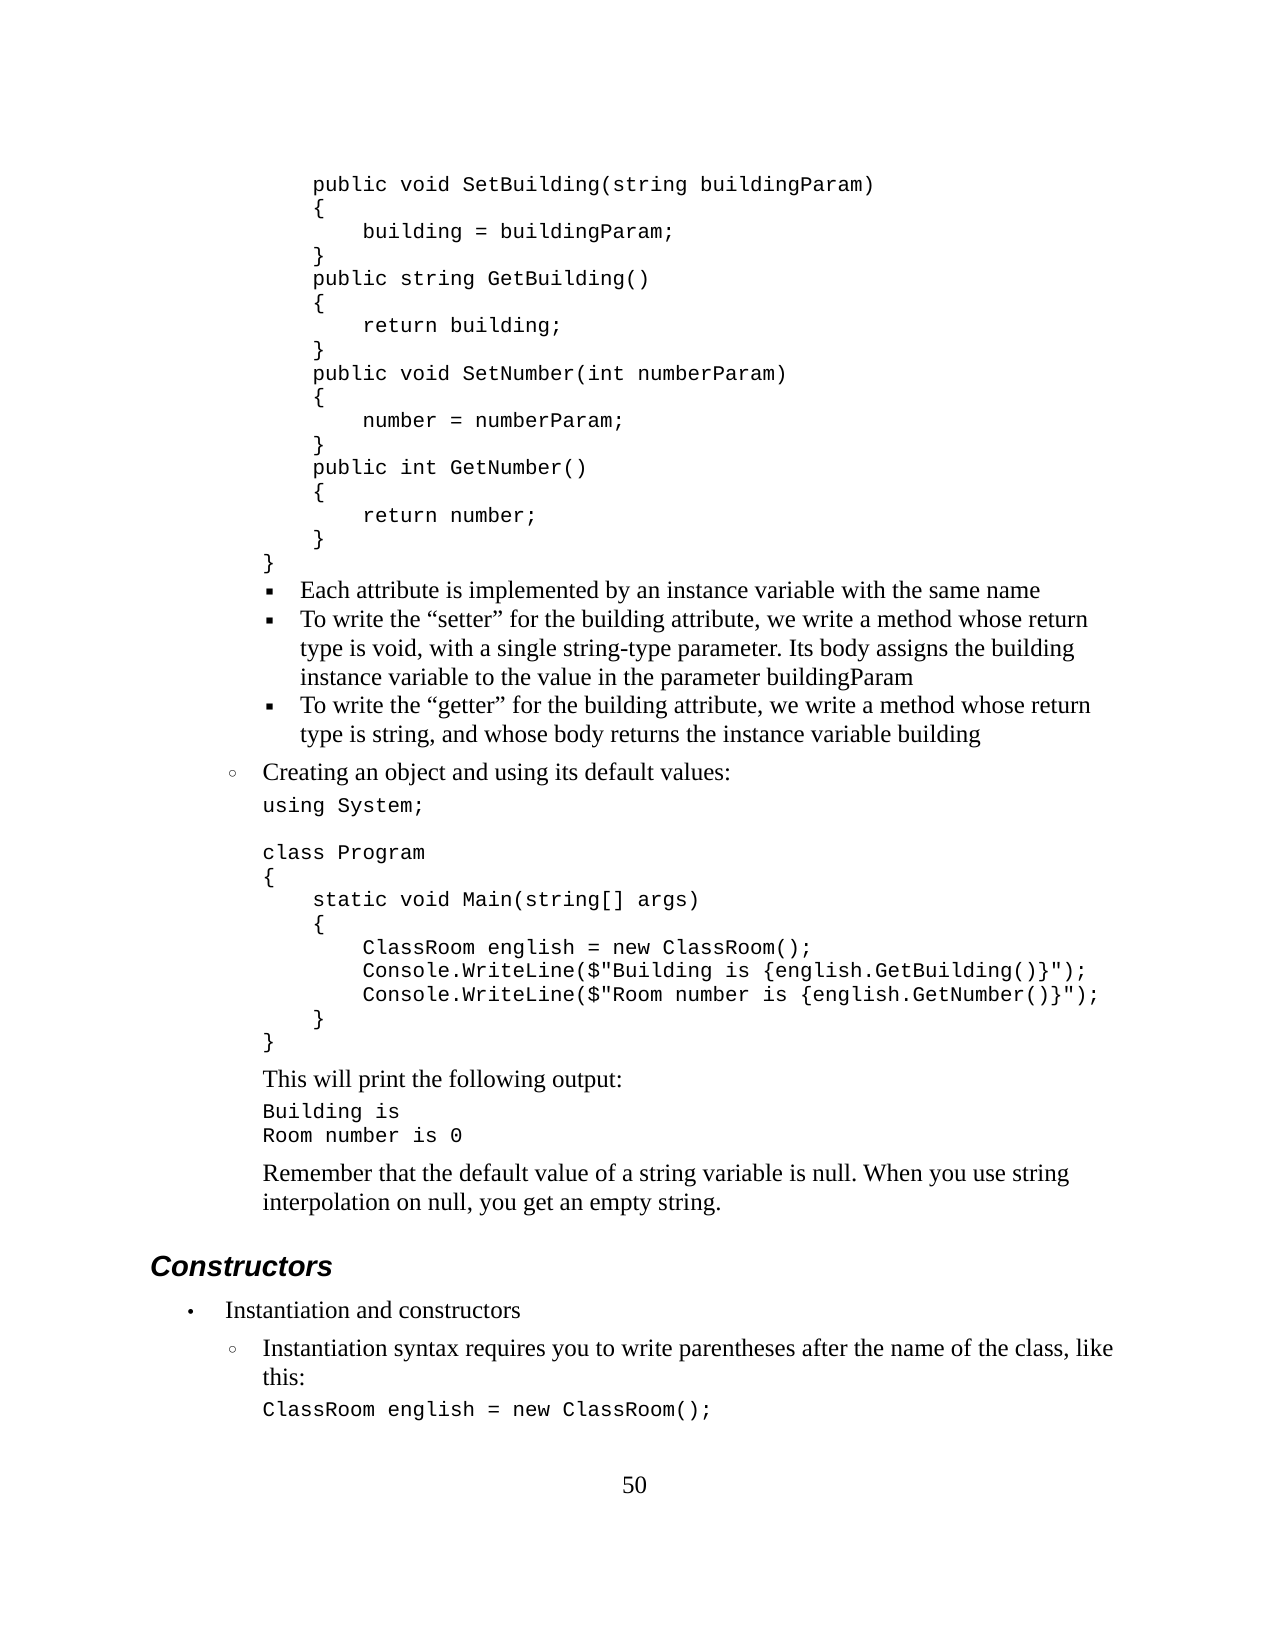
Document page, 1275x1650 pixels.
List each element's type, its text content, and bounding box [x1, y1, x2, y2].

list { [225, 197, 1125, 221]
list } [225, 528, 1125, 552]
list ClassRoom english = new ClassRoom(); [225, 1399, 1125, 1423]
list public string GetBuilding() [225, 268, 1125, 292]
list To write the “getter” for the building attribute, we write a method whose return type is string, and whose body returns the instance variable building [262, 691, 1125, 748]
list using System; [225, 795, 1125, 818]
list } [225, 244, 1125, 268]
list Each attribute is implemented by an instance variable with the same name [262, 576, 1125, 604]
list { [225, 386, 1125, 410]
list This will print the following output: [225, 1064, 1125, 1093]
list building = buildingParam; [225, 221, 1125, 244]
list } [225, 1008, 1125, 1031]
list } [225, 1031, 1125, 1055]
list public void SetNumber(int numberParam) [225, 363, 1125, 386]
list public int GetNumber() [225, 457, 1125, 481]
list } [225, 552, 1125, 576]
list Instantiation and constructors [187, 1295, 1125, 1324]
list class Program [225, 842, 1125, 866]
list return building; [225, 316, 1125, 339]
list Console.WriteLine($"Room number is {english.GetNumber()}"); [225, 984, 1125, 1008]
list } [225, 434, 1125, 457]
list Instantiation syntax requires you to write parentheses after the name of the class, like this: [225, 1333, 1125, 1391]
list { [225, 292, 1125, 316]
list { [225, 481, 1125, 505]
list static void Main(string[] args) [225, 889, 1125, 913]
list } [225, 339, 1125, 363]
list { [225, 913, 1125, 937]
list Room number is 0 [225, 1125, 1125, 1149]
list ClassRoom english = new ClassRoom(); [225, 937, 1125, 960]
list Remember that the default value of a string variable is null. When you use string interpolation on null, you get an empty string. [225, 1158, 1125, 1215]
list { [225, 866, 1125, 889]
subtitle Constructors [150, 1249, 1125, 1283]
list Console.WriteLine($"Building is {english.GetBuilding()}"); [225, 960, 1125, 984]
list Building is [225, 1102, 1125, 1125]
list To write the “setter” for the building attribute, we write a method whose return type is void, with a single string-type parameter. Its body assigns the building instance variable to the value in the parameter buildingParam [262, 604, 1125, 691]
list return number; [225, 505, 1125, 528]
list Creating an object and using its default values: [225, 757, 1125, 786]
list public void SetBuilding(string buildingParam) [225, 174, 1125, 197]
list number = numberParam; [225, 410, 1125, 434]
